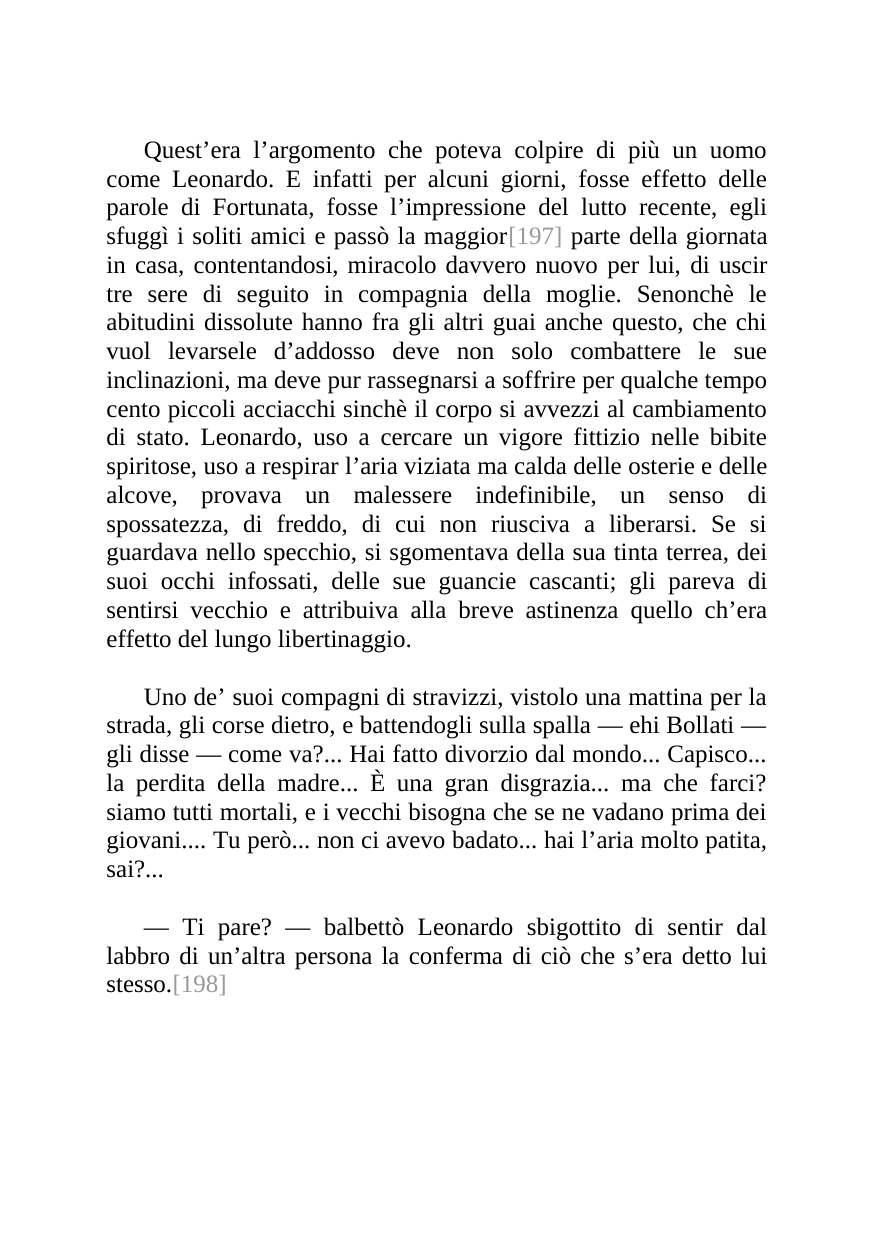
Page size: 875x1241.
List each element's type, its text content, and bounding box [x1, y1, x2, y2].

text Uno de’ suoi compagni di stravizzi, vistolo una mattina per la strada, gli corse dietro, e battendogli sulla spalla — ehi Bollati — gli disse — come va?... Hai fatto divorzio dal mondo... Capisco... la perdita della madre... È una gran disgrazia... ma che farci? siamo tutti mortali, e i vecchi bisogna che se ne vadano prima dei giovani.... Tu però... non ci avevo badato... hai l’aria molto patita, sai?... [106, 682, 768, 883]
text Quest’era l’argomento che poteva colpire di più un uomo come Leonardo. E infatti per alcuni giorni, fosse effetto delle parole di Fortunata, fosse l’impressione del lutto recente, egli sfuggì i soliti amici e passò la maggior[197] parte della giornata in casa, contentandosi, miracolo davvero nuovo per lui, di uscir tre sere di seguito in compagnia della moglie. Senonchè le abitudini dissolute hanno fra gli altri guai anche questo, che chi vuol levarsele d’addosso deve non solo combattere le sue inclinazioni, ma deve pur rassegnarsi a soffrire per qualche tempo cento piccoli acciacchi sinchè il corpo si avvezzi al cambiamento di stato. Leonardo, uso a cercare un vigore fittizio nelle bibite spiritose, uso a respirar l’aria viziata ma calda delle osterie e delle alcove, provava un malessere indefinibile, un senso di spossatezza, di freddo, di cui non riusciva a liberarsi. Se si guardava nello specchio, si sgomentava della sua tinta terrea, dei suoi occhi infossati, delle sue guancie cascanti; gli pareva di sentirsi vecchio e attribuiva alla breve astinenza quello ch’era effetto del lungo libertinaggio. [106, 135, 768, 652]
text — Ti pare? — balbettò Leonardo sbigottito di sentir dal labbro di un’altra persona la conferma di ciò che s’era detto lui stesso.[198] [106, 912, 768, 998]
